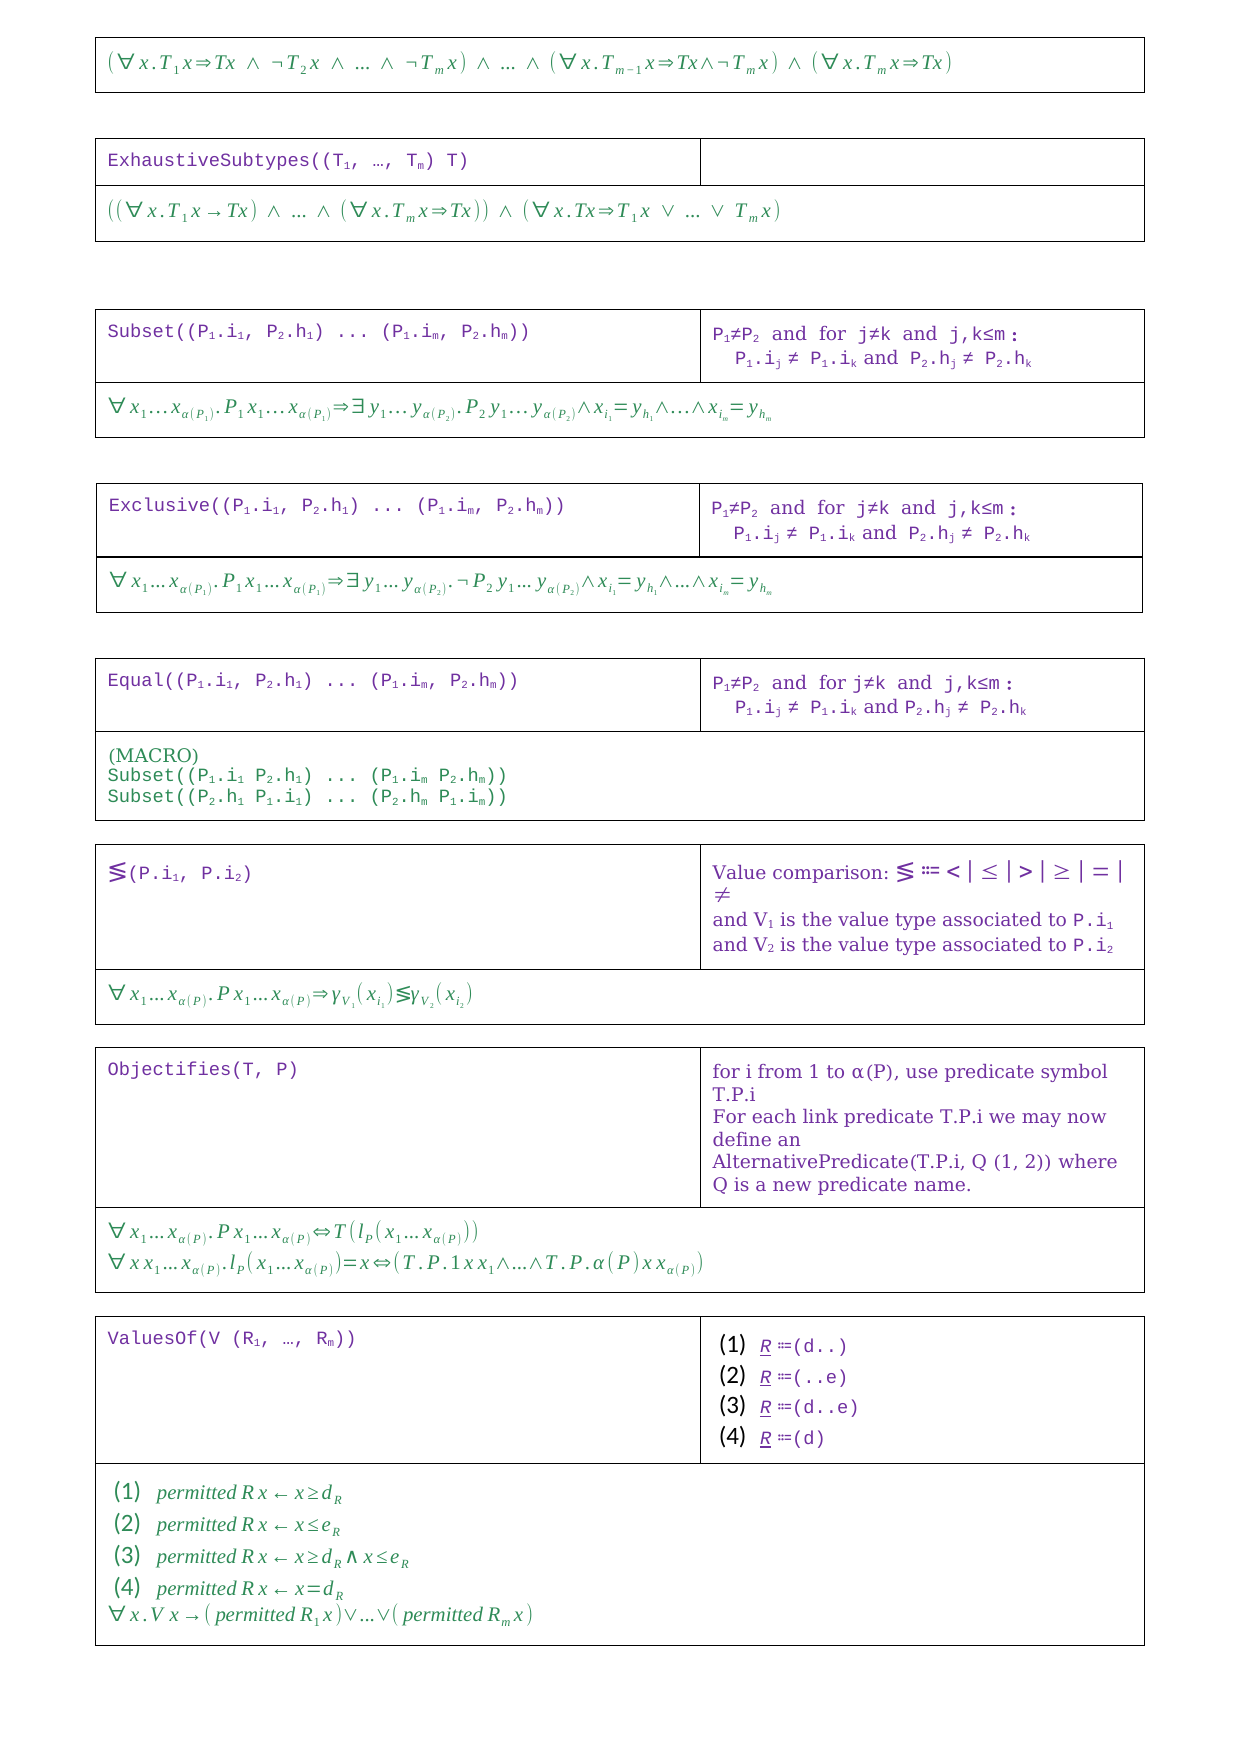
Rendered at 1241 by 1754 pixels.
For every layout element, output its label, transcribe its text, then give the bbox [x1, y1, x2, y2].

table_cell [96, 38, 1144, 92]
table_header R ⩴(d..) R ⩴(..e) R ⩴(d..e) R ⩴(d) [701, 1317, 1144, 1462]
table_header P1≠P2 and for j≠k and j,k≤m : P1.ij ≠ P1.ik and P2.hj ≠ P2.hk [700, 484, 1142, 556]
table_header ValuesOf(V (R1, …, Rm)) [96, 1317, 700, 1462]
table_cell (MACRO) Subset((P1.i1 P2.h1) ... (P1.im P2.hm)) Subset((P2.h1 P1.i1) ... (P2.hm P1.im)) [96, 732, 1144, 820]
table_header P1≠P2 and for j≠k and j,k≤m : P1.ij ≠ P1.ik and P2.hj ≠ P2.hk [701, 310, 1144, 382]
table_cell [96, 970, 1144, 1023]
table_header ≶(P.i1, P.i2) [96, 845, 700, 968]
table_header [701, 139, 1144, 185]
table_cell [96, 1208, 1144, 1292]
table_header Value comparison: ≶ ⩴  |  |  |  |  |  and V1 is the value type associated to P.i1 and V2 is the value type associated to P.i2 [701, 845, 1144, 968]
table_cell [96, 186, 1144, 241]
table_header for i from 1 to α(P), use predicate symbol T.P.i For each link predicate T.P.i we may now define an AlternativePredicate(T.P.i, Q (1, 2)) where Q is a new predicate name. [701, 1048, 1144, 1207]
table_header Subset((P1.i1, P2.h1) ... (P1.im, P2.hm)) [96, 310, 700, 382]
table_header Equal((P1.i1, P2.h1) ... (P1.im, P2.hm)) [96, 659, 700, 731]
table_header Objectifies(T, P) [96, 1048, 700, 1207]
table_cell [96, 383, 1144, 437]
table_header P1≠P2 and for j≠k and j,k≤m : P1.ij ≠ P1.ik and P2.hj ≠ P2.hk [701, 659, 1144, 731]
table_header ExhaustiveSubtypes((T1, …, Tm) T) [96, 139, 700, 185]
table_header Exclusive((P1.i1, P2.h1) ... (P1.im, P2.hm)) [97, 484, 699, 556]
table_cell [96, 1464, 1144, 1645]
table_cell [97, 558, 1142, 612]
